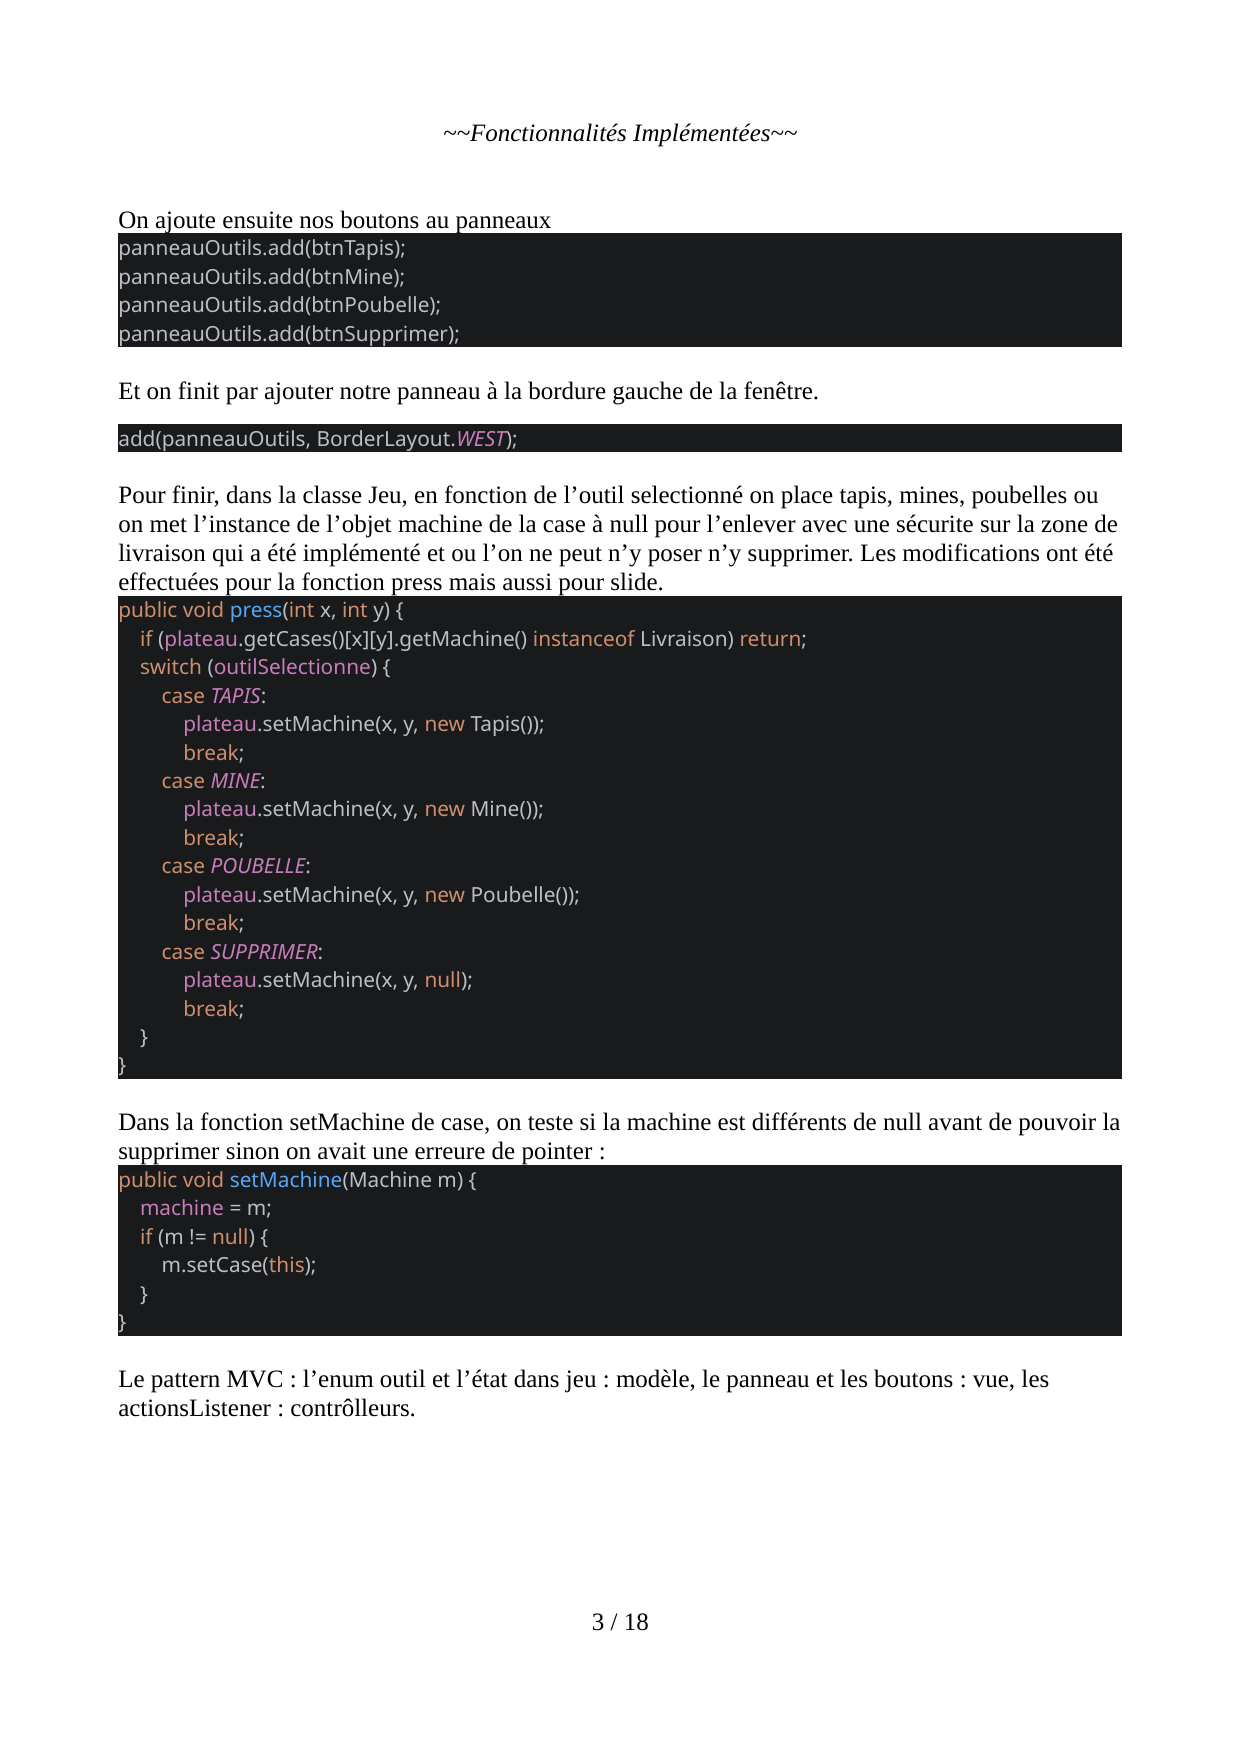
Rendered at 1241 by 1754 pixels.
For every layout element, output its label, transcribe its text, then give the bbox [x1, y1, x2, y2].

text panneauOutils.add(btnTapis); panneauOutils.add(btnMine); panneauOutils.add(btnPoubelle); panneauOutils.add(btnSupprimer); [118, 233, 1122, 347]
text On ajoute ensuite nos boutons au panneaux [118, 205, 1122, 233]
text public void setMachine(Machine m) { machine = m; if (m != null) { m.setCase(this); } } [118, 1165, 1122, 1336]
text Le pattern MVC : l’enum outil et l’état dans jeu : modèle, le panneau et les boutons : vue, les actionsListener : contrôlleurs. [118, 1364, 1122, 1422]
text Pour finir, dans la classe Jeu, en fonction de l’outil selectionné on place tapis, mines, poubelles ou on met l’instance de l’objet machine de la case à null pour l’enlever avec une sécurite sur la zone de livraison qui a été implémenté et ou l’on ne peut n’y poser n’y supprimer. Les modifications ont été effectuées pour la fonction press mais aussi pour slide. [118, 481, 1122, 596]
text Et on finit par ajouter notre panneau à la bordure gauche de la fenêtre. [118, 376, 1122, 405]
text public void press(int x, int y) { if (plateau.getCases()[x][y].getMachine() instanceof Livraison) return; switch (outilSelectionne) { case TAPIS: plateau.setMachine(x, y, new Tapis()); break; case MINE: plateau.setMachine(x, y, new Mine()); break; case POUBELLE: plateau.setMachine(x, y, new Poubelle()); break; case SUPPRIMER: plateau.setMachine(x, y, null); break; } } [118, 596, 1122, 1079]
text Dans la fonction setMachine de case, on teste si la machine est différents de null avant de pouvoir la supprimer sinon on avait une erreure de pointer : [118, 1107, 1122, 1165]
text add(panneauOutils, BorderLayout.WEST); [118, 424, 1122, 452]
